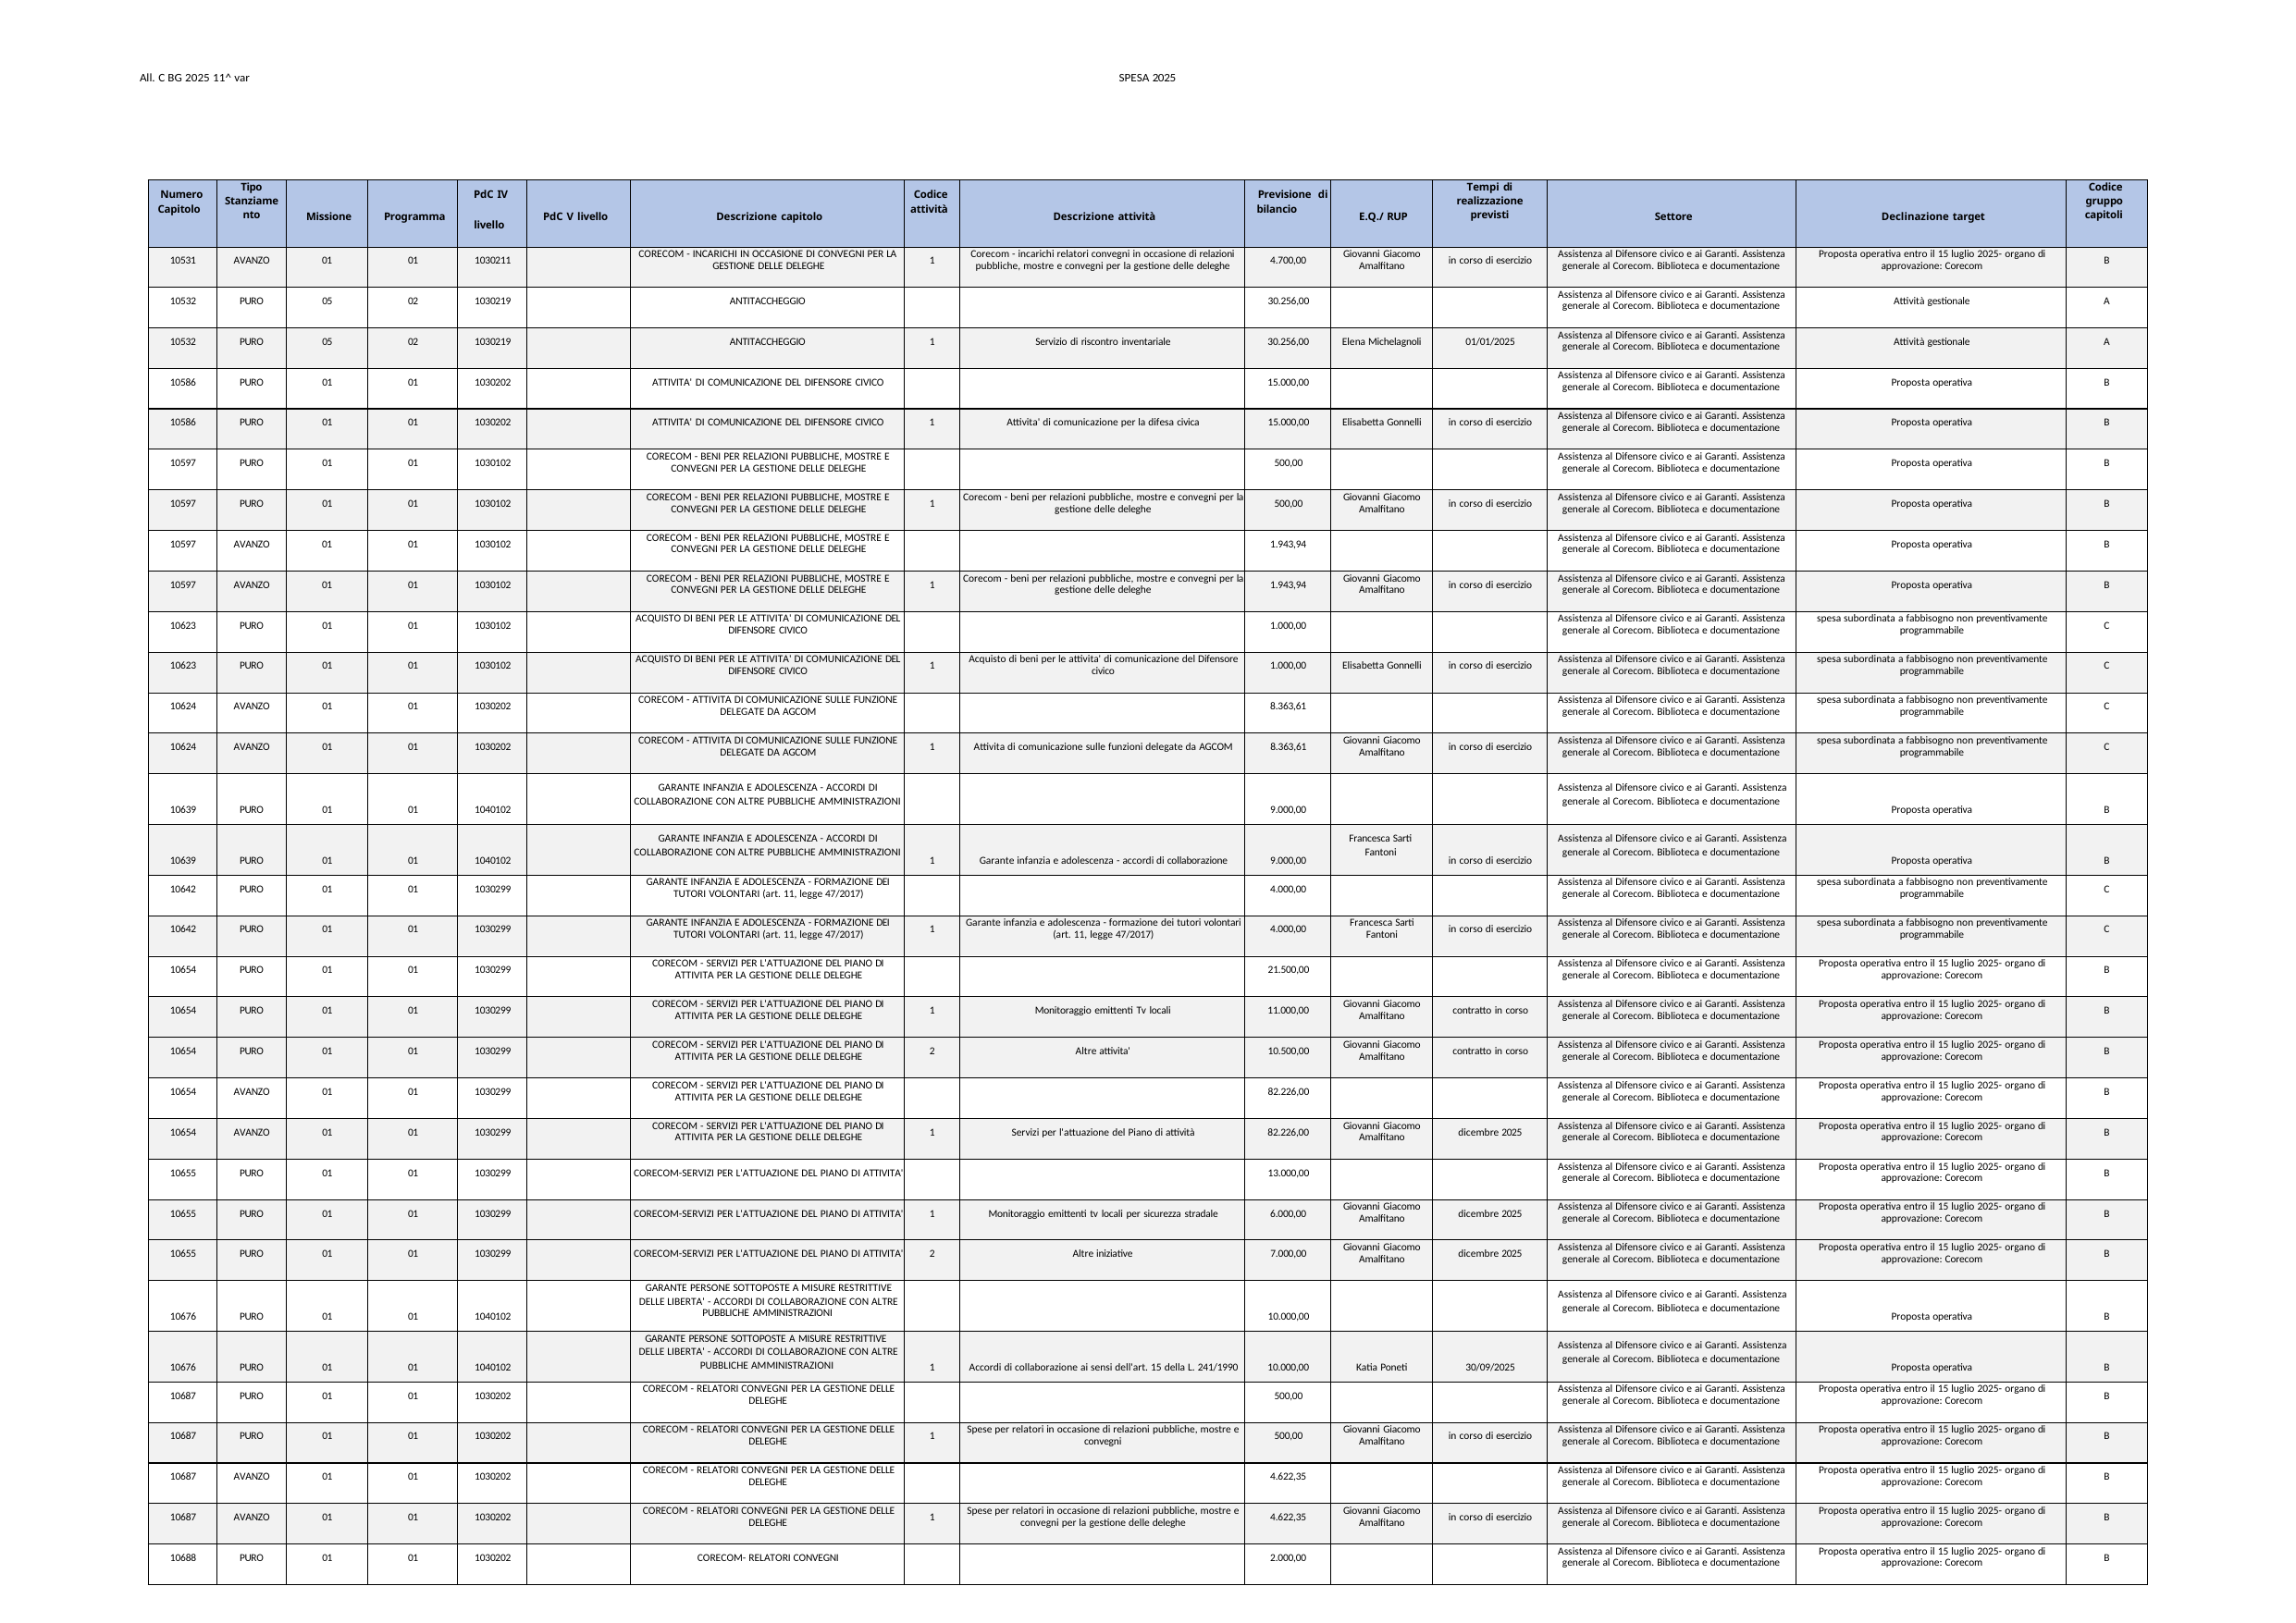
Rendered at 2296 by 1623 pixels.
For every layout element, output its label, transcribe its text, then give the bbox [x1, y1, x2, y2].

table_cell PURO [217, 1383, 286, 1421]
table_cell B [2067, 490, 2147, 530]
table_cell PURO [217, 1544, 286, 1584]
table_cell Garante infanzia e adolescenza - accordi di collaborazione [960, 825, 1244, 875]
table_cell 10654 [149, 1078, 216, 1118]
table_cell [527, 248, 630, 287]
table_header Programma [368, 180, 457, 247]
table_cell 01 [287, 369, 367, 408]
table_cell 01 [287, 1383, 367, 1421]
table_cell B [2067, 1200, 2147, 1239]
table_cell [527, 1464, 630, 1503]
table_cell [1331, 1464, 1432, 1503]
table_cell 01 [287, 490, 367, 530]
table_cell [1331, 288, 1432, 327]
table_cell Assistenza al Difensore civico e ai Garanti. Assistenza generale al Corecom. Biblioteca e documentazione [1548, 1332, 1796, 1382]
table_cell 01 [368, 369, 457, 408]
table_cell 10687 [149, 1423, 216, 1462]
table_cell [1331, 612, 1432, 651]
table_cell 01 [368, 1200, 457, 1239]
table_cell Proposta operativa [1796, 774, 2066, 824]
table_cell CORECOM - SERVIZI PER L'ATTUAZIONE DEL PIANO DI ATTIVITA PER LA GESTIONE DELLE DELEGHE [631, 1119, 904, 1159]
table_cell 2.000,00 [1245, 1544, 1330, 1584]
table_cell 01 [368, 1332, 457, 1382]
table_cell Assistenza al Difensore civico e ai Garanti. Assistenza generale al Corecom. Biblioteca e documentazione [1548, 369, 1796, 408]
table_cell 01 [368, 1464, 457, 1503]
table_cell 1030202 [458, 694, 526, 732]
table_cell Elena Michelagnoli [1331, 328, 1432, 368]
table_cell Proposta operativa entro il 15 luglio 2025- organo di approvazione: Corecom [1796, 1038, 2066, 1077]
table_cell 01 [287, 957, 367, 996]
table_header Tempi di realizzazione previsti [1433, 180, 1547, 247]
table_cell Monitoraggio emittenti tv locali per sicurezza stradale [960, 1200, 1244, 1239]
table_cell 1030299 [458, 1038, 526, 1077]
table_cell [527, 1544, 630, 1584]
table_cell CORECOM-SERVIZI PER L'ATTUAZIONE DEL PIANO DI ATTIVITA' [631, 1200, 904, 1239]
table_cell [1433, 531, 1547, 571]
table_cell [527, 1078, 630, 1118]
table_cell Garante infanzia e adolescenza - formazione dei tutori volontari (art. 11, legge 47/2017) [960, 916, 1244, 955]
table_cell 10688 [149, 1544, 216, 1584]
table_cell 1030202 [458, 1544, 526, 1584]
table_cell contratto in corso [1433, 1038, 1547, 1077]
table_cell [960, 694, 1244, 732]
table_cell 500,00 [1245, 1383, 1330, 1421]
table_cell CORECOM- RELATORI CONVEGNI [631, 1544, 904, 1584]
table_cell Proposta operativa entro il 15 luglio 2025- organo di approvazione: Corecom [1796, 1078, 2066, 1118]
table_cell dicembre 2025 [1433, 1119, 1547, 1159]
table_cell B [2067, 1240, 2147, 1280]
table_cell A [2067, 288, 2147, 327]
table_cell PURO [217, 490, 286, 530]
table_cell 01 [368, 531, 457, 571]
table_cell 1030219 [458, 328, 526, 368]
table_cell Proposta operativa [1796, 1332, 2066, 1382]
table_cell 01 [368, 490, 457, 530]
table_cell GARANTE PERSONE SOTTOPOSTE A MISURE RESTRITTIVE DELLE LIBERTA' - ACCORDI DI COLLABORAZIONE CON ALTRE PUBBLICHE AMMINISTRAZIONI [631, 1332, 904, 1382]
table_cell Attività gestionale [1796, 328, 2066, 368]
table_cell 1.000,00 [1245, 653, 1330, 692]
table_cell Assistenza al Difensore civico e ai Garanti. Assistenza generale al Corecom. Biblioteca e documentazione [1548, 248, 1796, 287]
table_cell Assistenza al Difensore civico e ai Garanti. Assistenza generale al Corecom. Biblioteca e documentazione [1548, 653, 1796, 692]
table_cell 82.226,00 [1245, 1078, 1330, 1118]
table_cell PURO [217, 1240, 286, 1280]
table_cell 8.363,61 [1245, 733, 1330, 773]
table_cell [527, 531, 630, 571]
table_cell CORECOM - INCARICHI IN OCCASIONE DI CONVEGNI PER LA GESTIONE DELLE DELEGHE [631, 248, 904, 287]
table_cell AVANZO [217, 1119, 286, 1159]
table_cell Proposta operativa [1796, 410, 2066, 449]
table_cell in corso di esercizio [1433, 825, 1547, 875]
table_cell 1030299 [458, 916, 526, 955]
table_cell 01 [368, 449, 457, 489]
table_cell 01 [287, 449, 367, 489]
table_cell CORECOM - ATTIVITA DI COMUNICAZIONE SULLE FUNZIONE DELEGATE DA AGCOM [631, 694, 904, 732]
table_cell 10655 [149, 1200, 216, 1239]
table_cell Attivita di comunicazione sulle funzioni delegate da AGCOM [960, 733, 1244, 773]
table_cell 1 [905, 916, 959, 955]
table_cell Assistenza al Difensore civico e ai Garanti. Assistenza generale al Corecom. Biblioteca e documentazione [1548, 1078, 1796, 1118]
table_cell 1030211 [458, 248, 526, 287]
table_cell [527, 1160, 630, 1199]
table_cell in corso di esercizio [1433, 572, 1547, 611]
table_cell 1 [905, 410, 959, 449]
table_cell 10586 [149, 410, 216, 449]
table_cell 1030299 [458, 1119, 526, 1159]
table_cell CORECOM - RELATORI CONVEGNI PER LA GESTIONE DELLE DELEGHE [631, 1464, 904, 1503]
table_cell A [2067, 328, 2147, 368]
table_cell C [2067, 612, 2147, 651]
table_cell 1030102 [458, 612, 526, 651]
table_cell 1 [905, 328, 959, 368]
table_cell 1 [905, 1332, 959, 1382]
table_cell 10639 [149, 774, 216, 824]
table_cell Accordi di collaborazione ai sensi dell'art. 15 della L. 241/1990 [960, 1332, 1244, 1382]
table_cell Servizi per l'attuazione del Piano di attività [960, 1119, 1244, 1159]
table_cell 1030102 [458, 490, 526, 530]
table_cell 1040102 [458, 1332, 526, 1382]
table_cell B [2067, 1160, 2147, 1199]
table_cell [527, 449, 630, 489]
table_cell Assistenza al Difensore civico e ai Garanti. Assistenza generale al Corecom. Biblioteca e documentazione [1548, 1200, 1796, 1239]
table_cell 1030299 [458, 997, 526, 1037]
table_cell 10642 [149, 916, 216, 955]
table_cell [527, 1504, 630, 1543]
table_cell 1 [905, 997, 959, 1037]
table_cell 1 [905, 653, 959, 692]
table_cell 01 [287, 1119, 367, 1159]
table_cell 11.000,00 [1245, 997, 1330, 1037]
table_cell Giovanni Giacomo Amalfitano [1331, 1240, 1432, 1280]
table_cell [1331, 1160, 1432, 1199]
table_cell AVANZO [217, 531, 286, 571]
table_cell 10.500,00 [1245, 1038, 1330, 1077]
table_cell [1433, 694, 1547, 732]
table_cell 01 [287, 1038, 367, 1077]
table_cell 6.000,00 [1245, 1200, 1330, 1239]
table_cell Giovanni Giacomo Amalfitano [1331, 248, 1432, 287]
table_cell 1030202 [458, 369, 526, 408]
table_cell 01 [287, 1200, 367, 1239]
table_cell Proposta operativa [1796, 369, 2066, 408]
table_cell GARANTE INFANZIA E ADOLESCENZA - FORMAZIONE DEI TUTORI VOLONTARI (art. 11, legge 47/2017) [631, 876, 904, 915]
table_cell 1 [905, 1119, 959, 1159]
table_cell 01 [368, 1160, 457, 1199]
table_cell [905, 531, 959, 571]
table_cell Assistenza al Difensore civico e ai Garanti. Assistenza generale al Corecom. Biblioteca e documentazione [1548, 449, 1796, 489]
table_cell ACQUISTO DI BENI PER LE ATTIVITA' DI COMUNICAZIONE DEL DIFENSORE CIVICO [631, 612, 904, 651]
table_cell GARANTE PERSONE SOTTOPOSTE A MISURE RESTRITTIVE DELLE LIBERTA' - ACCORDI DI COLLABORAZIONE CON ALTRE PUBBLICHE AMMINISTRAZIONI [631, 1281, 904, 1331]
table_cell Proposta operativa [1796, 572, 2066, 611]
table_cell 01 [287, 410, 367, 449]
table_cell Assistenza al Difensore civico e ai Garanti. Assistenza generale al Corecom. Biblioteca e documentazione [1548, 957, 1796, 996]
table_cell 10597 [149, 572, 216, 611]
table_cell 15.000,00 [1245, 410, 1330, 449]
table_cell PURO [217, 1423, 286, 1462]
table_cell 1030219 [458, 288, 526, 327]
table_cell CORECOM - BENI PER RELAZIONI PUBBLICHE, MOSTRE E CONVEGNI PER LA GESTIONE DELLE DELEGHE [631, 531, 904, 571]
table_header Previsione di bilancio [1245, 180, 1330, 247]
table_cell [905, 1078, 959, 1118]
table_cell 1030102 [458, 531, 526, 571]
table_cell 30.256,00 [1245, 328, 1330, 368]
table_cell Assistenza al Difensore civico e ai Garanti. Assistenza generale al Corecom. Biblioteca e documentazione [1548, 825, 1796, 875]
table_cell 1030299 [458, 1200, 526, 1239]
table_cell 01 [368, 572, 457, 611]
table_cell [1331, 1383, 1432, 1421]
table_cell C [2067, 653, 2147, 692]
table_cell 15.000,00 [1245, 369, 1330, 408]
table_cell 02 [368, 328, 457, 368]
table_cell 01 [368, 1078, 457, 1118]
table_cell 01 [287, 1544, 367, 1584]
table_cell CORECOM - RELATORI CONVEGNI PER LA GESTIONE DELLE DELEGHE [631, 1383, 904, 1421]
table_cell Proposta operativa [1796, 1281, 2066, 1331]
table_cell 01 [368, 1119, 457, 1159]
table_cell [905, 876, 959, 915]
table_header Descrizione attività [960, 180, 1244, 247]
table_cell Corecom - beni per relazioni pubbliche, mostre e convegni per la gestione delle deleghe [960, 490, 1244, 530]
table_cell [1331, 957, 1432, 996]
table_cell Elisabetta Gonnelli [1331, 410, 1432, 449]
table_cell Corecom - beni per relazioni pubbliche, mostre e convegni per la gestione delle deleghe [960, 572, 1244, 611]
table_cell Assistenza al Difensore civico e ai Garanti. Assistenza generale al Corecom. Biblioteca e documentazione [1548, 733, 1796, 773]
table_cell ACQUISTO DI BENI PER LE ATTIVITA' DI COMUNICAZIONE DEL DIFENSORE CIVICO [631, 653, 904, 692]
table_cell PURO [217, 288, 286, 327]
table_cell 1 [905, 572, 959, 611]
table_cell Francesca Sarti Fantoni [1331, 916, 1432, 955]
table_cell 10687 [149, 1464, 216, 1503]
table_cell B [2067, 410, 2147, 449]
table_cell B [2067, 1281, 2147, 1331]
table_cell AVANZO [217, 1078, 286, 1118]
table_cell 01 [368, 248, 457, 287]
table_cell 1 [905, 1200, 959, 1239]
table_cell 9.000,00 [1245, 825, 1330, 875]
table_cell 01 [287, 531, 367, 571]
table_cell CORECOM - BENI PER RELAZIONI PUBBLICHE, MOSTRE E CONVEGNI PER LA GESTIONE DELLE DELEGHE [631, 490, 904, 530]
table_cell 01 [287, 653, 367, 692]
table_cell AVANZO [217, 694, 286, 732]
table_cell 1030202 [458, 1464, 526, 1503]
table_cell 10531 [149, 248, 216, 287]
table_header PdC V livello [527, 180, 630, 247]
table_cell in corso di esercizio [1433, 490, 1547, 530]
table_cell 02 [368, 288, 457, 327]
table_cell spesa subordinata a fabbisogno non preventivamente programmabile [1796, 694, 2066, 732]
table_cell [960, 1160, 1244, 1199]
table_cell 8.363,61 [1245, 694, 1330, 732]
table_cell Assistenza al Difensore civico e ai Garanti. Assistenza generale al Corecom. Biblioteca e documentazione [1548, 1464, 1796, 1503]
table_cell [527, 410, 630, 449]
table_cell PURO [217, 774, 286, 824]
table_cell Proposta operativa [1796, 825, 2066, 875]
table_cell Katia Poneti [1331, 1332, 1432, 1382]
table_cell 01 [287, 1281, 367, 1331]
table_cell 01 [287, 825, 367, 875]
table_cell [1433, 1544, 1547, 1584]
table_cell CORECOM - BENI PER RELAZIONI PUBBLICHE, MOSTRE E CONVEGNI PER LA GESTIONE DELLE DELEGHE [631, 449, 904, 489]
table_cell 01 [287, 1332, 367, 1382]
table_cell 01/01/2025 [1433, 328, 1547, 368]
table_cell contratto in corso [1433, 997, 1547, 1037]
table_cell CORECOM - BENI PER RELAZIONI PUBBLICHE, MOSTRE E CONVEGNI PER LA GESTIONE DELLE DELEGHE [631, 572, 904, 611]
table_cell [905, 957, 959, 996]
table_cell Elisabetta Gonnelli [1331, 653, 1432, 692]
table_cell 30.256,00 [1245, 288, 1330, 327]
table_cell 01 [368, 1504, 457, 1543]
table_cell [1331, 1544, 1432, 1584]
table_cell spesa subordinata a fabbisogno non preventivamente programmabile [1796, 612, 2066, 651]
table_cell B [2067, 1464, 2147, 1503]
table_cell [527, 825, 630, 875]
table_cell 01 [287, 916, 367, 955]
table_cell 10.000,00 [1245, 1332, 1330, 1382]
table_cell AVANZO [217, 1464, 286, 1503]
table_cell 10654 [149, 1119, 216, 1159]
table_cell Assistenza al Difensore civico e ai Garanti. Assistenza generale al Corecom. Biblioteca e documentazione [1548, 876, 1796, 915]
table_cell 1030102 [458, 449, 526, 489]
table_cell 10623 [149, 653, 216, 692]
table_cell 1 [905, 248, 959, 287]
table_cell 2 [905, 1240, 959, 1280]
table_cell 500,00 [1245, 490, 1330, 530]
table_cell GARANTE INFANZIA E ADOLESCENZA - ACCORDI DI COLLABORAZIONE CON ALTRE PUBBLICHE AMMINISTRAZIONI [631, 774, 904, 824]
table_cell 500,00 [1245, 1423, 1330, 1462]
table_cell [960, 1464, 1244, 1503]
table_cell Proposta operativa entro il 15 luglio 2025- organo di approvazione: Corecom [1796, 248, 2066, 287]
table_cell [527, 694, 630, 732]
table_cell 10676 [149, 1281, 216, 1331]
table_cell [1433, 449, 1547, 489]
table_cell 10654 [149, 1038, 216, 1077]
table_cell 82.226,00 [1245, 1119, 1330, 1159]
table_cell 01 [368, 1544, 457, 1584]
table_header Codice gruppo capitoli [2067, 180, 2147, 247]
table_cell 10532 [149, 288, 216, 327]
table_cell [960, 876, 1244, 915]
table_cell B [2067, 1078, 2147, 1118]
table_cell [527, 572, 630, 611]
table_cell 10654 [149, 957, 216, 996]
table_cell spesa subordinata a fabbisogno non preventivamente programmabile [1796, 916, 2066, 955]
table_cell Assistenza al Difensore civico e ai Garanti. Assistenza generale al Corecom. Biblioteca e documentazione [1548, 572, 1796, 611]
table_cell in corso di esercizio [1433, 1423, 1547, 1462]
table_cell B [2067, 369, 2147, 408]
table_cell [1433, 1078, 1547, 1118]
table_cell Assistenza al Difensore civico e ai Garanti. Assistenza generale al Corecom. Biblioteca e documentazione [1548, 531, 1796, 571]
table_cell 1030202 [458, 1383, 526, 1421]
table_cell [1433, 288, 1547, 327]
table_cell 1 [905, 825, 959, 875]
table_cell [1433, 1160, 1547, 1199]
table_cell [1331, 774, 1432, 824]
table_cell 10687 [149, 1504, 216, 1543]
table_cell 1030299 [458, 1240, 526, 1280]
table_cell B [2067, 449, 2147, 489]
table_cell Assistenza al Difensore civico e ai Garanti. Assistenza generale al Corecom. Biblioteca e documentazione [1548, 997, 1796, 1037]
table_cell PURO [217, 876, 286, 915]
table_cell in corso di esercizio [1433, 1504, 1547, 1543]
table_cell [1433, 1464, 1547, 1503]
table_cell 1.000,00 [1245, 612, 1330, 651]
table_cell [905, 774, 959, 824]
table_cell 01 [368, 612, 457, 651]
table_cell B [2067, 957, 2147, 996]
table_cell [527, 916, 630, 955]
table_cell 01 [287, 1464, 367, 1503]
table_cell CORECOM - SERVIZI PER L'ATTUAZIONE DEL PIANO DI ATTIVITA PER LA GESTIONE DELLE DELEGHE [631, 1038, 904, 1077]
table_cell Attivita' di comunicazione per la difesa civica [960, 410, 1244, 449]
table_cell PURO [217, 1281, 286, 1331]
table_header Descrizione capitolo [631, 180, 904, 247]
table_cell Assistenza al Difensore civico e ai Garanti. Assistenza generale al Corecom. Biblioteca e documentazione [1548, 288, 1796, 327]
table_cell ATTIVITA' DI COMUNICAZIONE DEL DIFENSORE CIVICO [631, 410, 904, 449]
table_cell 10532 [149, 328, 216, 368]
table_cell B [2067, 572, 2147, 611]
table_header Codice attività [905, 180, 959, 247]
table_cell 01 [287, 1160, 367, 1199]
table_cell [527, 1332, 630, 1382]
table_cell B [2067, 1383, 2147, 1421]
table_cell 10654 [149, 997, 216, 1037]
table_cell PURO [217, 1332, 286, 1382]
table_cell 01 [368, 825, 457, 875]
table_cell 10642 [149, 876, 216, 915]
table_cell AVANZO [217, 1504, 286, 1543]
table_cell [527, 733, 630, 773]
table_cell 01 [368, 997, 457, 1037]
table_cell Proposta operativa [1796, 449, 2066, 489]
table_cell 10623 [149, 612, 216, 651]
table_cell 10.000,00 [1245, 1281, 1330, 1331]
table_cell 7.000,00 [1245, 1240, 1330, 1280]
table_cell B [2067, 248, 2147, 287]
table_cell Servizio di riscontro inventariale [960, 328, 1244, 368]
table_cell CORECOM - RELATORI CONVEGNI PER LA GESTIONE DELLE DELEGHE [631, 1504, 904, 1543]
table_cell [527, 1383, 630, 1421]
table_header Missione [287, 180, 367, 247]
table_cell PURO [217, 1160, 286, 1199]
table_cell AVANZO [217, 733, 286, 773]
table_cell PURO [217, 1038, 286, 1077]
table_header Declinazione target [1796, 180, 2066, 247]
table_cell 01 [368, 694, 457, 732]
table_cell [527, 957, 630, 996]
table_cell [527, 997, 630, 1037]
table_cell AVANZO [217, 248, 286, 287]
table_cell [960, 612, 1244, 651]
table_cell 4.622,35 [1245, 1464, 1330, 1503]
table_cell [1433, 612, 1547, 651]
table_cell Acquisto di beni per le attivita' di comunicazione del Difensore civico [960, 653, 1244, 692]
table_cell 1030202 [458, 733, 526, 773]
table_cell C [2067, 916, 2147, 955]
table_cell 4.000,00 [1245, 916, 1330, 955]
table_cell [527, 490, 630, 530]
table_cell [905, 694, 959, 732]
table_cell in corso di esercizio [1433, 653, 1547, 692]
table_cell [1331, 694, 1432, 732]
table_cell GARANTE INFANZIA E ADOLESCENZA - FORMAZIONE DEI TUTORI VOLONTARI (art. 11, legge 47/2017) [631, 916, 904, 955]
table_cell 10687 [149, 1383, 216, 1421]
table_cell PURO [217, 653, 286, 692]
table_cell 1040102 [458, 1281, 526, 1331]
table_cell 01 [287, 774, 367, 824]
table_cell [960, 1078, 1244, 1118]
table_cell 01 [287, 876, 367, 915]
table_header Tipo Stanziame nto [217, 180, 286, 247]
table_cell 30/09/2025 [1433, 1332, 1547, 1382]
table_cell PURO [217, 612, 286, 651]
table_cell [1331, 449, 1432, 489]
table_cell 10655 [149, 1240, 216, 1280]
table_cell PURO [217, 957, 286, 996]
table_cell 1.943,94 [1245, 531, 1330, 571]
table_cell 1 [905, 490, 959, 530]
table_cell 4.622,35 [1245, 1504, 1330, 1543]
table_cell 01 [287, 612, 367, 651]
table_cell PURO [217, 825, 286, 875]
table_cell 1030299 [458, 957, 526, 996]
table_cell [960, 957, 1244, 996]
table_cell B [2067, 1332, 2147, 1382]
table_cell Giovanni Giacomo Amalfitano [1331, 1423, 1432, 1462]
table_cell B [2067, 774, 2147, 824]
table_cell 1030102 [458, 572, 526, 611]
table_cell 1030202 [458, 1504, 526, 1543]
table_cell [527, 288, 630, 327]
table_cell CORECOM-SERVIZI PER L'ATTUAZIONE DEL PIANO DI ATTIVITA' [631, 1240, 904, 1280]
table_cell 01 [287, 694, 367, 732]
table_cell 01 [287, 1423, 367, 1462]
table_cell Proposta operativa entro il 15 luglio 2025- organo di approvazione: Corecom [1796, 1423, 2066, 1462]
table_cell Assistenza al Difensore civico e ai Garanti. Assistenza generale al Corecom. Biblioteca e documentazione [1548, 490, 1796, 530]
table_cell 01 [368, 774, 457, 824]
table_cell 10655 [149, 1160, 216, 1199]
table_cell PURO [217, 1200, 286, 1239]
table_cell CORECOM - ATTIVITA DI COMUNICAZIONE SULLE FUNZIONE DELEGATE DA AGCOM [631, 733, 904, 773]
table_cell [527, 1200, 630, 1239]
table_cell [527, 612, 630, 651]
table_cell 01 [287, 733, 367, 773]
table_cell 21.500,00 [1245, 957, 1330, 996]
table_cell Proposta operativa entro il 15 luglio 2025- organo di approvazione: Corecom [1796, 1160, 2066, 1199]
table_cell 01 [368, 653, 457, 692]
table_cell 01 [368, 916, 457, 955]
table_cell Assistenza al Difensore civico e ai Garanti. Assistenza generale al Corecom. Biblioteca e documentazione [1548, 1240, 1796, 1280]
table_cell Giovanni Giacomo Amalfitano [1331, 1504, 1432, 1543]
table_cell [1331, 1281, 1432, 1331]
table_cell PURO [217, 916, 286, 955]
table_cell [1331, 531, 1432, 571]
table_cell 13.000,00 [1245, 1160, 1330, 1199]
table_cell PURO [217, 410, 286, 449]
table_cell 01 [368, 1383, 457, 1421]
table_cell 01 [287, 1078, 367, 1118]
table_cell Proposta operativa entro il 15 luglio 2025- organo di approvazione: Corecom [1796, 997, 2066, 1037]
table_cell in corso di esercizio [1433, 410, 1547, 449]
table_cell ANTITACCHEGGIO [631, 328, 904, 368]
table_cell [905, 1160, 959, 1199]
table_cell [960, 369, 1244, 408]
table_cell 1040102 [458, 774, 526, 824]
table_cell C [2067, 694, 2147, 732]
table_cell B [2067, 1119, 2147, 1159]
table_cell 1030299 [458, 1160, 526, 1199]
table_cell in corso di esercizio [1433, 248, 1547, 287]
table_cell Proposta operativa entro il 15 luglio 2025- organo di approvazione: Corecom [1796, 1544, 2066, 1584]
table_cell 01 [287, 997, 367, 1037]
table_cell Assistenza al Difensore civico e ai Garanti. Assistenza generale al Corecom. Biblioteca e documentazione [1548, 1544, 1796, 1584]
table_cell [905, 1464, 959, 1503]
table_cell Assistenza al Difensore civico e ai Garanti. Assistenza generale al Corecom. Biblioteca e documentazione [1548, 1038, 1796, 1077]
table_cell 01 [368, 957, 457, 996]
table_cell [905, 449, 959, 489]
table_cell [527, 774, 630, 824]
table_cell Altre iniziative [960, 1240, 1244, 1280]
table_cell C [2067, 733, 2147, 773]
table_cell Assistenza al Difensore civico e ai Garanti. Assistenza generale al Corecom. Biblioteca e documentazione [1548, 1119, 1796, 1159]
table_cell [905, 288, 959, 327]
table_cell 01 [368, 1038, 457, 1077]
table_cell [527, 876, 630, 915]
table_cell Giovanni Giacomo Amalfitano [1331, 997, 1432, 1037]
table_cell 10597 [149, 531, 216, 571]
table_cell Assistenza al Difensore civico e ai Garanti. Assistenza generale al Corecom. Biblioteca e documentazione [1548, 1383, 1796, 1421]
table_cell Assistenza al Difensore civico e ai Garanti. Assistenza generale al Corecom. Biblioteca e documentazione [1548, 916, 1796, 955]
table_cell B [2067, 531, 2147, 571]
table_cell [1433, 774, 1547, 824]
table_cell 1030202 [458, 1423, 526, 1462]
table_cell [960, 774, 1244, 824]
table_cell GARANTE INFANZIA E ADOLESCENZA - ACCORDI DI COLLABORAZIONE CON ALTRE PUBBLICHE AMMINISTRAZIONI [631, 825, 904, 875]
table_cell B [2067, 1423, 2147, 1462]
table_cell [1433, 876, 1547, 915]
table_cell dicembre 2025 [1433, 1200, 1547, 1239]
table_cell PURO [217, 369, 286, 408]
table_cell Giovanni Giacomo Amalfitano [1331, 1038, 1432, 1077]
table_cell 10639 [149, 825, 216, 875]
table_cell [527, 369, 630, 408]
table_cell CORECOM-SERVIZI PER L'ATTUAZIONE DEL PIANO DI ATTIVITA' [631, 1160, 904, 1199]
table_cell in corso di esercizio [1433, 733, 1547, 773]
table_cell 10624 [149, 733, 216, 773]
table_cell 10624 [149, 694, 216, 732]
table_cell 10597 [149, 490, 216, 530]
table_cell 1 [905, 1504, 959, 1543]
table_cell CORECOM - RELATORI CONVEGNI PER LA GESTIONE DELLE DELEGHE [631, 1423, 904, 1462]
table_cell in corso di esercizio [1433, 916, 1547, 955]
table_cell [905, 1544, 959, 1584]
table_cell 1030299 [458, 1078, 526, 1118]
table_cell [1433, 1281, 1547, 1331]
table_cell CORECOM - SERVIZI PER L'ATTUAZIONE DEL PIANO DI ATTIVITA PER LA GESTIONE DELLE DELEGHE [631, 957, 904, 996]
table_cell Assistenza al Difensore civico e ai Garanti. Assistenza generale al Corecom. Biblioteca e documentazione [1548, 1160, 1796, 1199]
table_cell 1030202 [458, 410, 526, 449]
table_cell [905, 1281, 959, 1331]
table_cell Assistenza al Difensore civico e ai Garanti. Assistenza generale al Corecom. Biblioteca e documentazione [1548, 410, 1796, 449]
table_cell Giovanni Giacomo Amalfitano [1331, 1119, 1432, 1159]
table_cell Giovanni Giacomo Amalfitano [1331, 490, 1432, 530]
table_cell [960, 1544, 1244, 1584]
table_cell Proposta operativa entro il 15 luglio 2025- organo di approvazione: Corecom [1796, 1119, 2066, 1159]
table_cell Proposta operativa [1796, 490, 2066, 530]
table_header E.Q./ RUP [1331, 180, 1432, 247]
table_cell Francesca Sarti Fantoni [1331, 825, 1432, 875]
table_cell 01 [368, 1240, 457, 1280]
table_cell Spese per relatori in occasione di relazioni pubbliche, mostre e convegni [960, 1423, 1244, 1462]
table_cell ATTIVITA' DI COMUNICAZIONE DEL DIFENSORE CIVICO [631, 369, 904, 408]
table_cell [960, 1281, 1244, 1331]
table_cell [1433, 1383, 1547, 1421]
table_cell Assistenza al Difensore civico e ai Garanti. Assistenza generale al Corecom. Biblioteca e documentazione [1548, 1423, 1796, 1462]
table_cell [960, 288, 1244, 327]
table_cell 1030102 [458, 653, 526, 692]
table_header Settore [1548, 180, 1796, 247]
table_cell 4.000,00 [1245, 876, 1330, 915]
table_cell 10597 [149, 449, 216, 489]
table_cell Assistenza al Difensore civico e ai Garanti. Assistenza generale al Corecom. Biblioteca e documentazione [1548, 1281, 1796, 1331]
table_cell [905, 369, 959, 408]
table_cell B [2067, 1038, 2147, 1077]
table_cell 1.943,94 [1245, 572, 1330, 611]
table_cell PURO [217, 449, 286, 489]
table_cell Assistenza al Difensore civico e ai Garanti. Assistenza generale al Corecom. Biblioteca e documentazione [1548, 694, 1796, 732]
table_cell [1331, 369, 1432, 408]
table_cell [527, 1423, 630, 1462]
table_cell Corecom - incarichi relatori convegni in occasione di relazioni pubbliche, mostre e convegni per la gestione delle deleghe [960, 248, 1244, 287]
table_cell 01 [368, 876, 457, 915]
table_cell Proposta operativa entro il 15 luglio 2025- organo di approvazione: Corecom [1796, 1464, 2066, 1503]
table_cell 10586 [149, 369, 216, 408]
table_cell [960, 531, 1244, 571]
table_cell [527, 1281, 630, 1331]
table_cell [527, 653, 630, 692]
table_cell 01 [368, 1423, 457, 1462]
table_cell [960, 449, 1244, 489]
table_cell ANTITACCHEGGIO [631, 288, 904, 327]
table_cell 4.700,00 [1245, 248, 1330, 287]
table_cell 500,00 [1245, 449, 1330, 489]
table_cell 1030299 [458, 876, 526, 915]
table_cell Proposta operativa [1796, 531, 2066, 571]
table_cell dicembre 2025 [1433, 1240, 1547, 1280]
table_cell Monitoraggio emittenti Tv locali [960, 997, 1244, 1037]
table_cell Giovanni Giacomo Amalfitano [1331, 572, 1432, 611]
table_cell AVANZO [217, 572, 286, 611]
table_cell B [2067, 1544, 2147, 1584]
table_cell 1 [905, 1423, 959, 1462]
table_cell 05 [287, 288, 367, 327]
table_cell Proposta operativa entro il 15 luglio 2025- organo di approvazione: Corecom [1796, 1200, 2066, 1239]
table_cell 1 [905, 733, 959, 773]
table_cell [960, 1383, 1244, 1421]
table_cell spesa subordinata a fabbisogno non preventivamente programmabile [1796, 733, 2066, 773]
table_cell Assistenza al Difensore civico e ai Garanti. Assistenza generale al Corecom. Biblioteca e documentazione [1548, 1504, 1796, 1543]
table_cell B [2067, 997, 2147, 1037]
table_cell 2 [905, 1038, 959, 1077]
table_cell 05 [287, 328, 367, 368]
table_cell CORECOM - SERVIZI PER L'ATTUAZIONE DEL PIANO DI ATTIVITA PER LA GESTIONE DELLE DELEGHE [631, 1078, 904, 1118]
table_cell [1433, 369, 1547, 408]
table_cell Spese per relatori in occasione di relazioni pubbliche, mostre e convegni per la gestione delle deleghe [960, 1504, 1244, 1543]
table_cell Altre attivita' [960, 1038, 1244, 1077]
table_cell Proposta operativa entro il 15 luglio 2025- organo di approvazione: Corecom [1796, 1240, 2066, 1280]
table_cell 01 [287, 248, 367, 287]
table_cell Assistenza al Difensore civico e ai Garanti. Assistenza generale al Corecom. Biblioteca e documentazione [1548, 774, 1796, 824]
table_header PdC IV livello [458, 180, 526, 247]
table_cell [527, 1038, 630, 1077]
table_cell Giovanni Giacomo Amalfitano [1331, 1200, 1432, 1239]
table_cell Proposta operativa entro il 15 luglio 2025- organo di approvazione: Corecom [1796, 957, 2066, 996]
table_cell CORECOM - SERVIZI PER L'ATTUAZIONE DEL PIANO DI ATTIVITA PER LA GESTIONE DELLE DELEGHE [631, 997, 904, 1037]
table_cell [905, 612, 959, 651]
table_cell Assistenza al Difensore civico e ai Garanti. Assistenza generale al Corecom. Biblioteca e documentazione [1548, 328, 1796, 368]
table_cell Giovanni Giacomo Amalfitano [1331, 733, 1432, 773]
table_cell 01 [368, 1281, 457, 1331]
table_cell [905, 1383, 959, 1421]
table_cell PURO [217, 997, 286, 1037]
table_cell 01 [287, 572, 367, 611]
table_cell [527, 1119, 630, 1159]
table_cell B [2067, 825, 2147, 875]
table_cell Attività gestionale [1796, 288, 2066, 327]
table_cell 01 [368, 733, 457, 773]
table_cell PURO [217, 328, 286, 368]
table_cell 1040102 [458, 825, 526, 875]
table_cell [1331, 876, 1432, 915]
table_cell B [2067, 1504, 2147, 1543]
table_cell 01 [287, 1240, 367, 1280]
table_cell spesa subordinata a fabbisogno non preventivamente programmabile [1796, 653, 2066, 692]
table_cell [527, 328, 630, 368]
table_cell C [2067, 876, 2147, 915]
table_cell 10676 [149, 1332, 216, 1382]
table_cell [1433, 957, 1547, 996]
table_cell spesa subordinata a fabbisogno non preventivamente programmabile [1796, 876, 2066, 915]
table_cell 9.000,00 [1245, 774, 1330, 824]
table_cell Proposta operativa entro il 15 luglio 2025- organo di approvazione: Corecom [1796, 1504, 2066, 1543]
table_cell [1331, 1078, 1432, 1118]
table_cell Proposta operativa entro il 15 luglio 2025- organo di approvazione: Corecom [1796, 1383, 2066, 1421]
table_cell Assistenza al Difensore civico e ai Garanti. Assistenza generale al Corecom. Biblioteca e documentazione [1548, 612, 1796, 651]
table_cell 01 [368, 410, 457, 449]
table_cell 01 [287, 1504, 367, 1543]
table_header Numero Capitolo [149, 180, 216, 247]
table_cell [527, 1240, 630, 1280]
